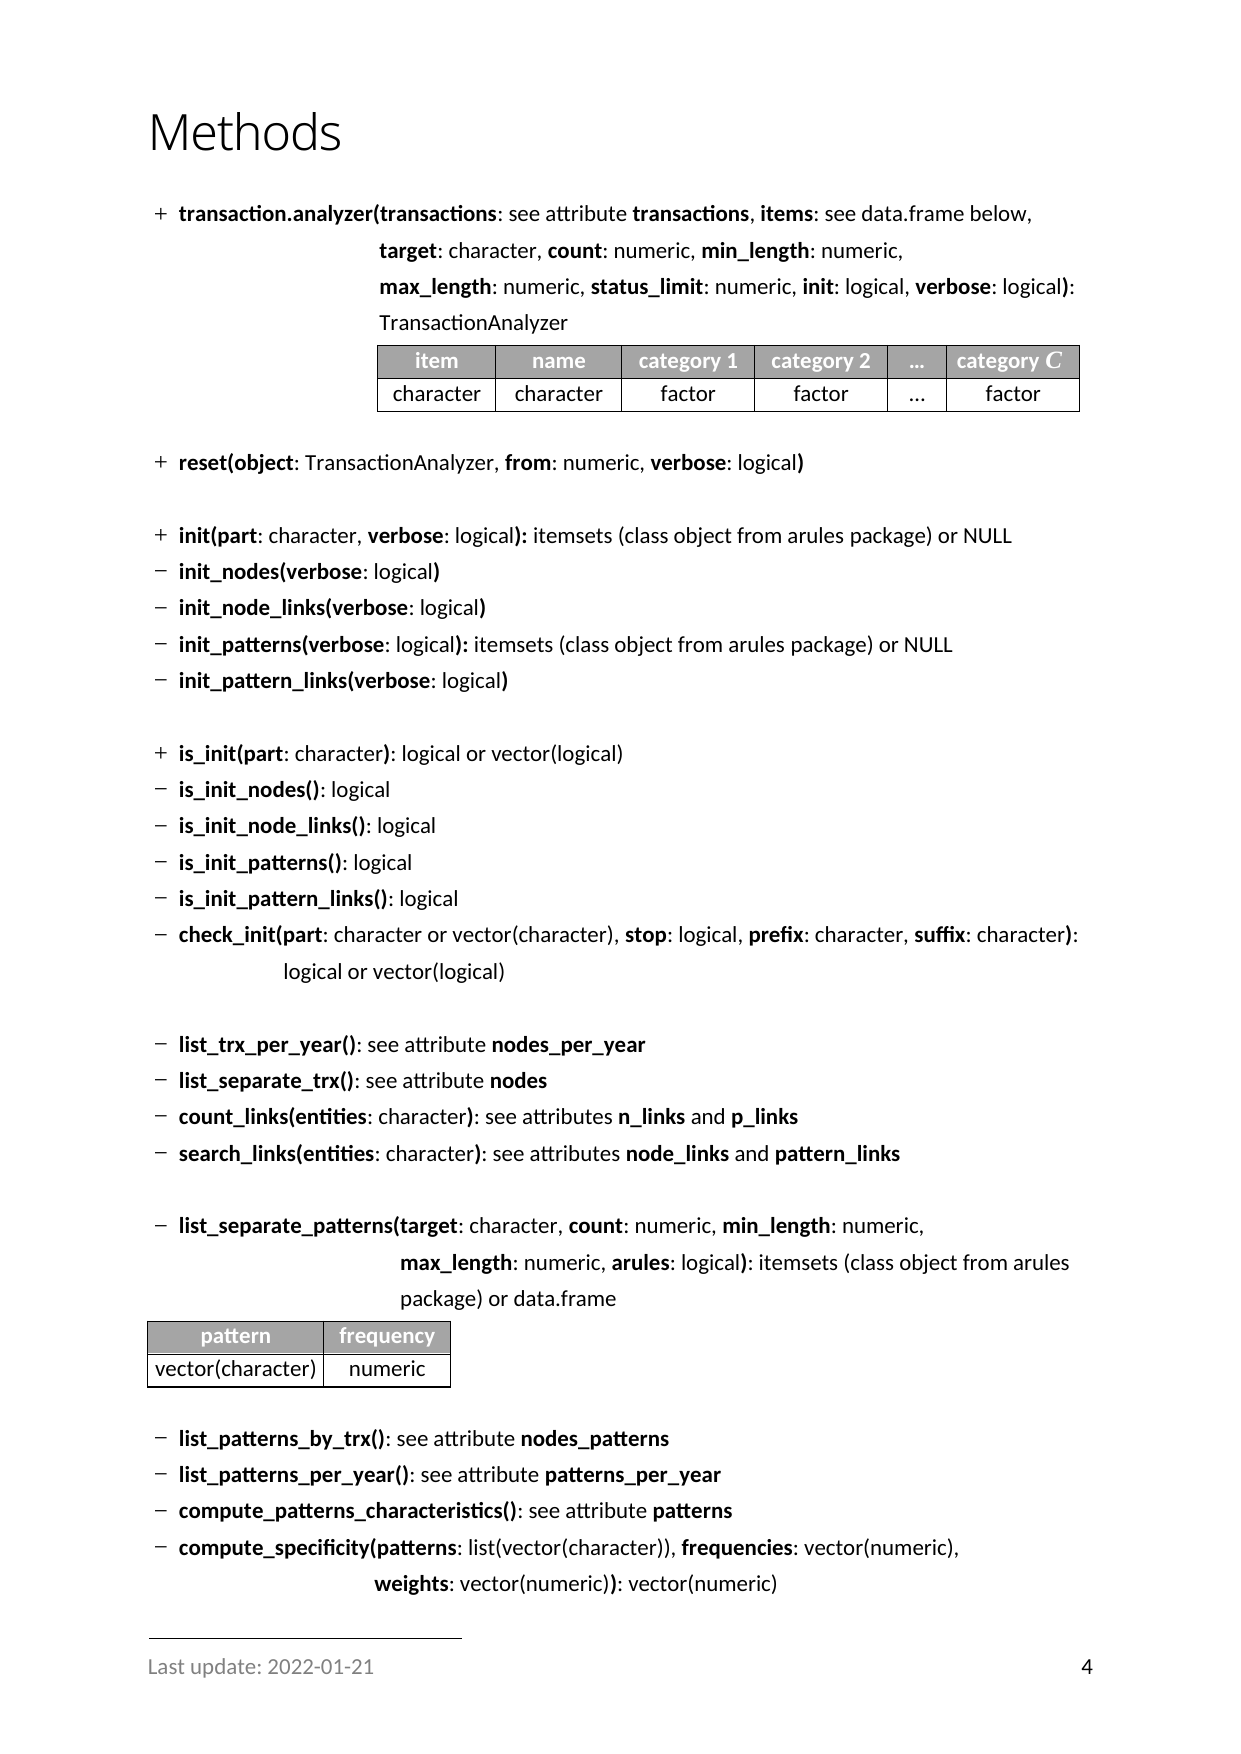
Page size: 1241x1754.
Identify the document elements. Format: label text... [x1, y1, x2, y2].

text init_nodes(verbose: logical) [148, 557, 1093, 585]
text compute_patterns_characteristics(): see attribute patterns [148, 1496, 1093, 1524]
text transaction.analyzer(transactions: see attribute transactions, items: see data.frame below, [148, 199, 1093, 227]
text list_patterns_per_year(): see attribute patterns_per_year [148, 1460, 1093, 1488]
text init(part: character, verbose: logical): itemsets (class object from arules package) or NULL [148, 521, 1093, 549]
text max_length: numeric, arules: logical): itemsets (class object from arules [369, 1248, 1093, 1276]
text check_init(part: character or vector(character), stop: logical, prefix: character, suffix: character): [148, 921, 1093, 949]
text compute_specificity(patterns: list(vector(character)), frequencies: vector(numeric), [148, 1533, 1093, 1561]
text reset(object: TransactionAnalyzer, from: numeric, verbose: logical) [148, 448, 1093, 476]
table_header … [888, 346, 946, 378]
text list_separate_trx(): see attribute nodes [148, 1066, 1093, 1094]
text init_pattern_links(verbose: logical) [148, 666, 1093, 694]
text TransactionAnalyzer [295, 308, 1093, 336]
table_cell factor [622, 379, 754, 411]
text package) or data.frame [369, 1284, 1093, 1312]
text is_init_node_links(): logical [148, 812, 1093, 839]
text init_node_links(verbose: logical) [148, 593, 1093, 621]
text count_links(entities: character): see attributes n_links and p_links [148, 1102, 1093, 1130]
table_header category 1 [622, 346, 754, 378]
text is_init(part: character): logical or vector(logical) [148, 739, 1093, 767]
text logical or vector(logical) [221, 957, 1093, 985]
table_header name [496, 346, 621, 378]
text max_length: numeric, status_limit: numeric, init: logical, verbose: logical): [295, 272, 1093, 300]
text target: character, count: numeric, min_length: numeric, [295, 236, 1093, 264]
table_header pattern [148, 1322, 323, 1353]
text weights: vector(numeric)): vector(numeric) [295, 1569, 1093, 1597]
text list_separate_patterns(target: character, count: numeric, min_length: numeric, [148, 1211, 1093, 1239]
text is_init_pattern_links(): logical [148, 884, 1093, 912]
table_cell factor [755, 379, 887, 411]
table_cell numeric [324, 1355, 450, 1386]
table_header item [378, 346, 495, 378]
table_cell factor [947, 379, 1079, 411]
table_cell vector(character) [148, 1355, 323, 1386]
table_header category [947, 346, 1079, 378]
table_cell character [496, 379, 621, 411]
table_header frequency [324, 1322, 450, 1353]
text list_trx_per_year(): see attribute nodes_per_year [148, 1030, 1093, 1058]
text list_patterns_by_trx(): see attribute nodes_patterns [148, 1424, 1093, 1452]
text is_init_patterns(): logical [148, 848, 1093, 876]
text init_patterns(verbose: logical): itemsets (class object from arules package) or NULL [148, 630, 1093, 658]
table_cell … [888, 379, 946, 411]
table_cell character [378, 379, 495, 411]
text is_init_nodes(): logical [148, 775, 1093, 803]
text search_links(entities: character): see attributes node_links and pattern_links [148, 1139, 1093, 1167]
table_header category 2 [755, 346, 887, 378]
subtitle Methods [148, 97, 1093, 166]
